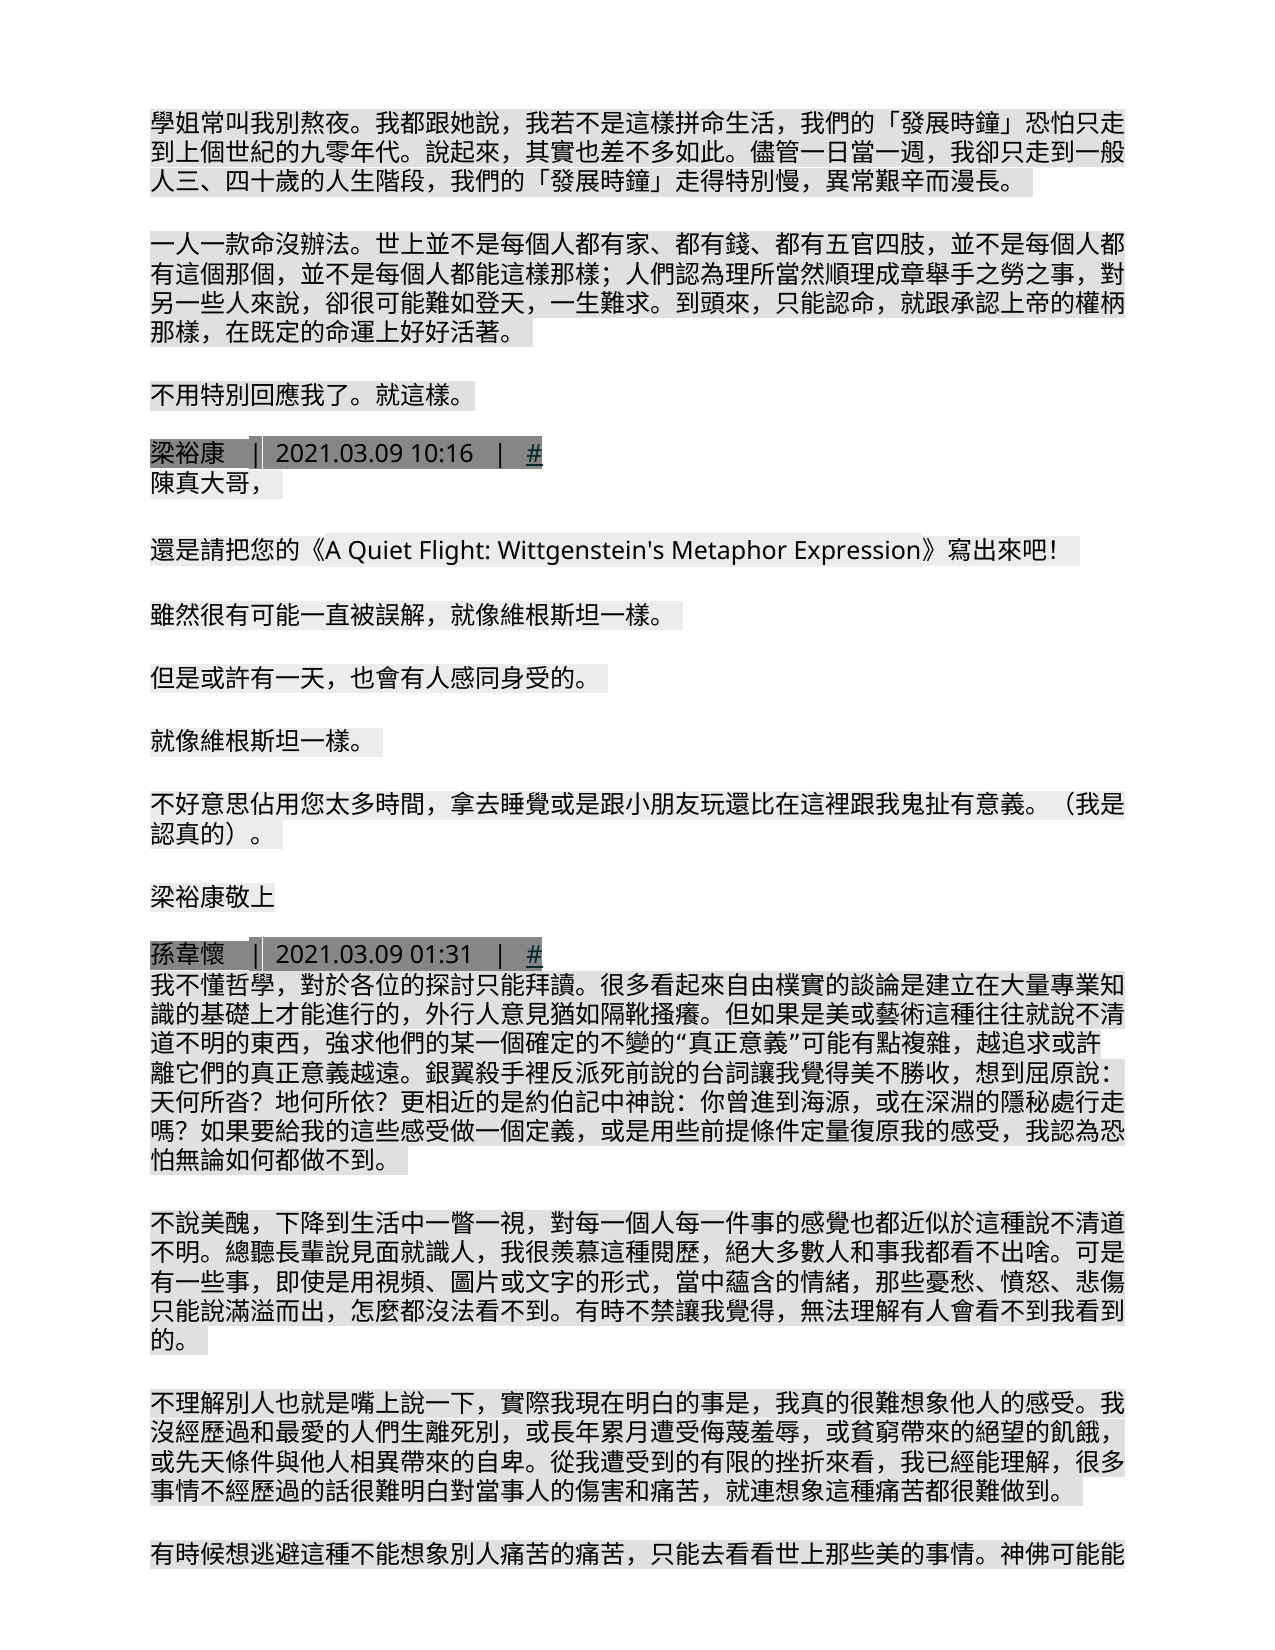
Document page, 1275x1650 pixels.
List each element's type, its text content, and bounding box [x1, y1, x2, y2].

text 孫韋懷 | 2021.03.09 01:31 | # [150, 937, 1125, 971]
text 陳真大哥， 還是請把您的《A Quiet Flight: Wittgenstein's Metaphor Expression》寫出來吧！ 雖然很有可能一直被誤解，就像維根斯坦一樣。 但是或許有一天，也會有人感同身受的。 就像維根斯坦一樣。 不好意思佔用您太多時間，拿去睡覺或是跟小朋友玩還比在這裡跟我鬼扯有意義。（我是認真的）。 梁裕康敬上 [150, 469, 1125, 912]
text 學姐常叫我別熬夜。我都跟她說，我若不是這樣拼命生活，我們的「發展時鐘」恐怕只走到上個世紀的九零年代。說起來，其實也差不多如此。儘管一日當一週，我卻只走到一般人三、四十歲的人生階段，我們的「發展時鐘」走得特別慢，異常艱辛而漫長。 一人一款命沒辦法。世上並不是每個人都有家、都有錢、都有五官四肢，並不是每個人都有這個那個，並不是每個人都能這樣那樣；人們認為理所當然順理成章舉手之勞之事，對另一些人來說，卻很可能難如登天，一生難求。到頭來，只能認命，就跟承認上帝的權柄那樣，在既定的命運上好好活著。 不用特別回應我了。就這樣。 [150, 75, 1125, 411]
text 梁裕康 | 2021.03.09 10:16 | # [150, 436, 1125, 469]
text 我不懂哲學，對於各位的探討只能拜讀。很多看起來自由樸實的談論是建立在大量專業知識的基礎上才能進行的，外行人意見猶如隔靴搔癢。但如果是美或藝術這種往往就說不清道不明的東西，強求他們的某一個確定的不變的“真正意義”可能有點複雜，越追求或許離它們的真正意義越遠。銀翼殺手裡反派死前說的台詞讓我覺得美不勝收，想到屈原說：天何所沓？地何所依？更相近的是約伯記中神說：你曾進到海源，或在深淵的隱秘處行走嗎？如果要給我的這些感受做一個定義，或是用些前提條件定量復原我的感受，我認為恐怕無論如何都做不到。 不說美醜，下降到生活中一瞥一視，對每一個人每一件事的感覺也都近似於這種說不清道不明。總聽長輩說見面就識人，我很羨慕這種閱歷，絕大多數人和事我都看不出啥。可是有一些事，即使是用視頻、圖片或文字的形式，當中蘊含的情緒，那些憂愁、憤怒、悲傷只能說滿溢而出，怎麼都沒法看不到。有時不禁讓我覺得，無法理解有人會看不到我看到的。 不理解別人也就是嘴上說一下，實際我現在明白的事是，我真的很難想象他人的感受。我沒經歷過和最愛的人們生離死別，或長年累月遭受侮蔑羞辱，或貧窮帶來的絕望的飢餓，或先天條件與他人相異帶來的自卑。從我遭受到的有限的挫折來看，我已經能理解，很多事情不經歷過的話很難明白對當事人的傷害和痛苦，就連想象這種痛苦都很難做到。 有時候想逃避這種不能想象別人痛苦的痛苦，只能去看看世上那些美的事情。神佛可能能 [150, 971, 1125, 1569]
